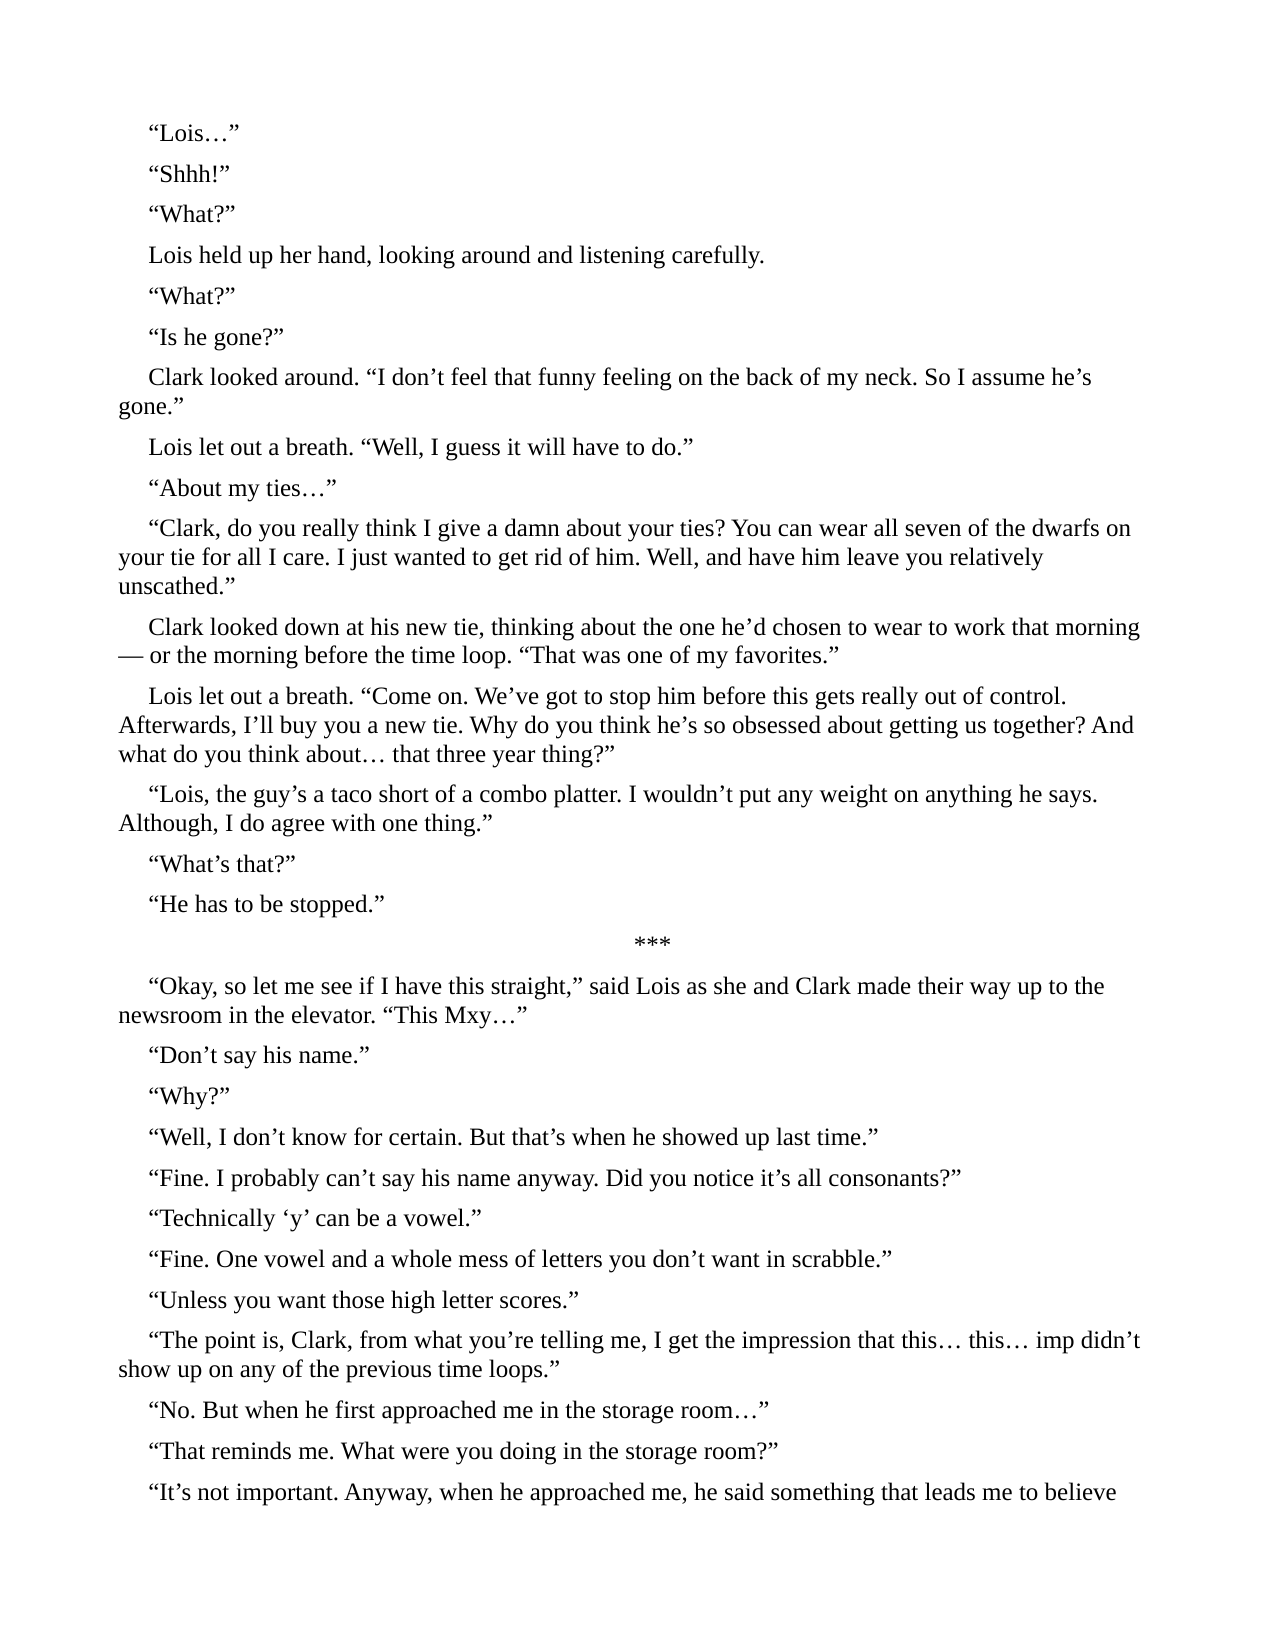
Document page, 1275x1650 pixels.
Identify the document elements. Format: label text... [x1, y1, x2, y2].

text “Is he gone?” [118, 322, 1157, 351]
text “Unless you want those high letter scores.” [118, 1285, 1157, 1314]
text “The point is, Clark, from what you’re telling me, I get the impression that this… this… imp didn’t show up on any of the previous time loops.” [118, 1326, 1157, 1383]
text “Fine. One vowel and a whole mess of letters you don’t want in scrabble.” [118, 1244, 1157, 1273]
text “Lois, the guy’s a taco short of a combo platter. I wouldn’t put any weight on anything he says. Although, I do agree with one thing.” [118, 779, 1157, 837]
text Lois let out a breath. “Come on. We’ve got to stop him before this gets really out of control. Afterwards, I’ll buy you a new tie. Why do you think he’s so obsessed about getting us together? And what do you think about… that three year thing?” [118, 681, 1157, 767]
text Clark looked down at his new tie, thinking about the one he’d chosen to wear to work that morning — or the morning before the time loop. “That was one of my favorites.” [118, 612, 1157, 669]
text “Well, I don’t know for certain. But that’s when he showed up last time.” [118, 1122, 1157, 1151]
text *** [118, 930, 1157, 959]
text “What?” [118, 199, 1157, 228]
text “What’s that?” [118, 849, 1157, 878]
text Clark looked around. “I don’t feel that funny feeling on the back of my neck. So I assume he’s gone.” [118, 362, 1157, 420]
text “Fine. I probably can’t say his name anyway. Did you notice it’s all consonants?” [118, 1163, 1157, 1191]
text “Technically ‘y’ can be a vowel.” [118, 1203, 1157, 1232]
text “Why?” [118, 1081, 1157, 1110]
text “It’s not important. Anyway, when he approached me, he said something that leads me to believe [118, 1477, 1157, 1505]
text “Clark, do you really think I give a damn about your ties? You can wear all seven of the dwarfs on your tie for all I care. I just wanted to get rid of him. Well, and have him leave you relatively unscathed.” [118, 513, 1157, 600]
text “He has to be stopped.” [118, 889, 1157, 918]
text “That reminds me. What were you doing in the storage room?” [118, 1436, 1157, 1464]
text “Shhh!” [118, 159, 1157, 188]
text “About my ties…” [118, 473, 1157, 501]
text “Don’t say his name.” [118, 1041, 1157, 1069]
text “What?” [118, 281, 1157, 310]
text Lois held up her hand, looking around and listening carefully. [118, 240, 1157, 269]
text “No. But when he first approached me in the storage room…” [118, 1395, 1157, 1424]
text Lois let out a breath. “Well, I guess it will have to do.” [118, 432, 1157, 461]
text “Lois…” [118, 118, 1157, 147]
text “Okay, so let me see if I have this straight,” said Lois as she and Clark made their way up to the newsroom in the elevator. “This Mxy…” [118, 971, 1157, 1028]
